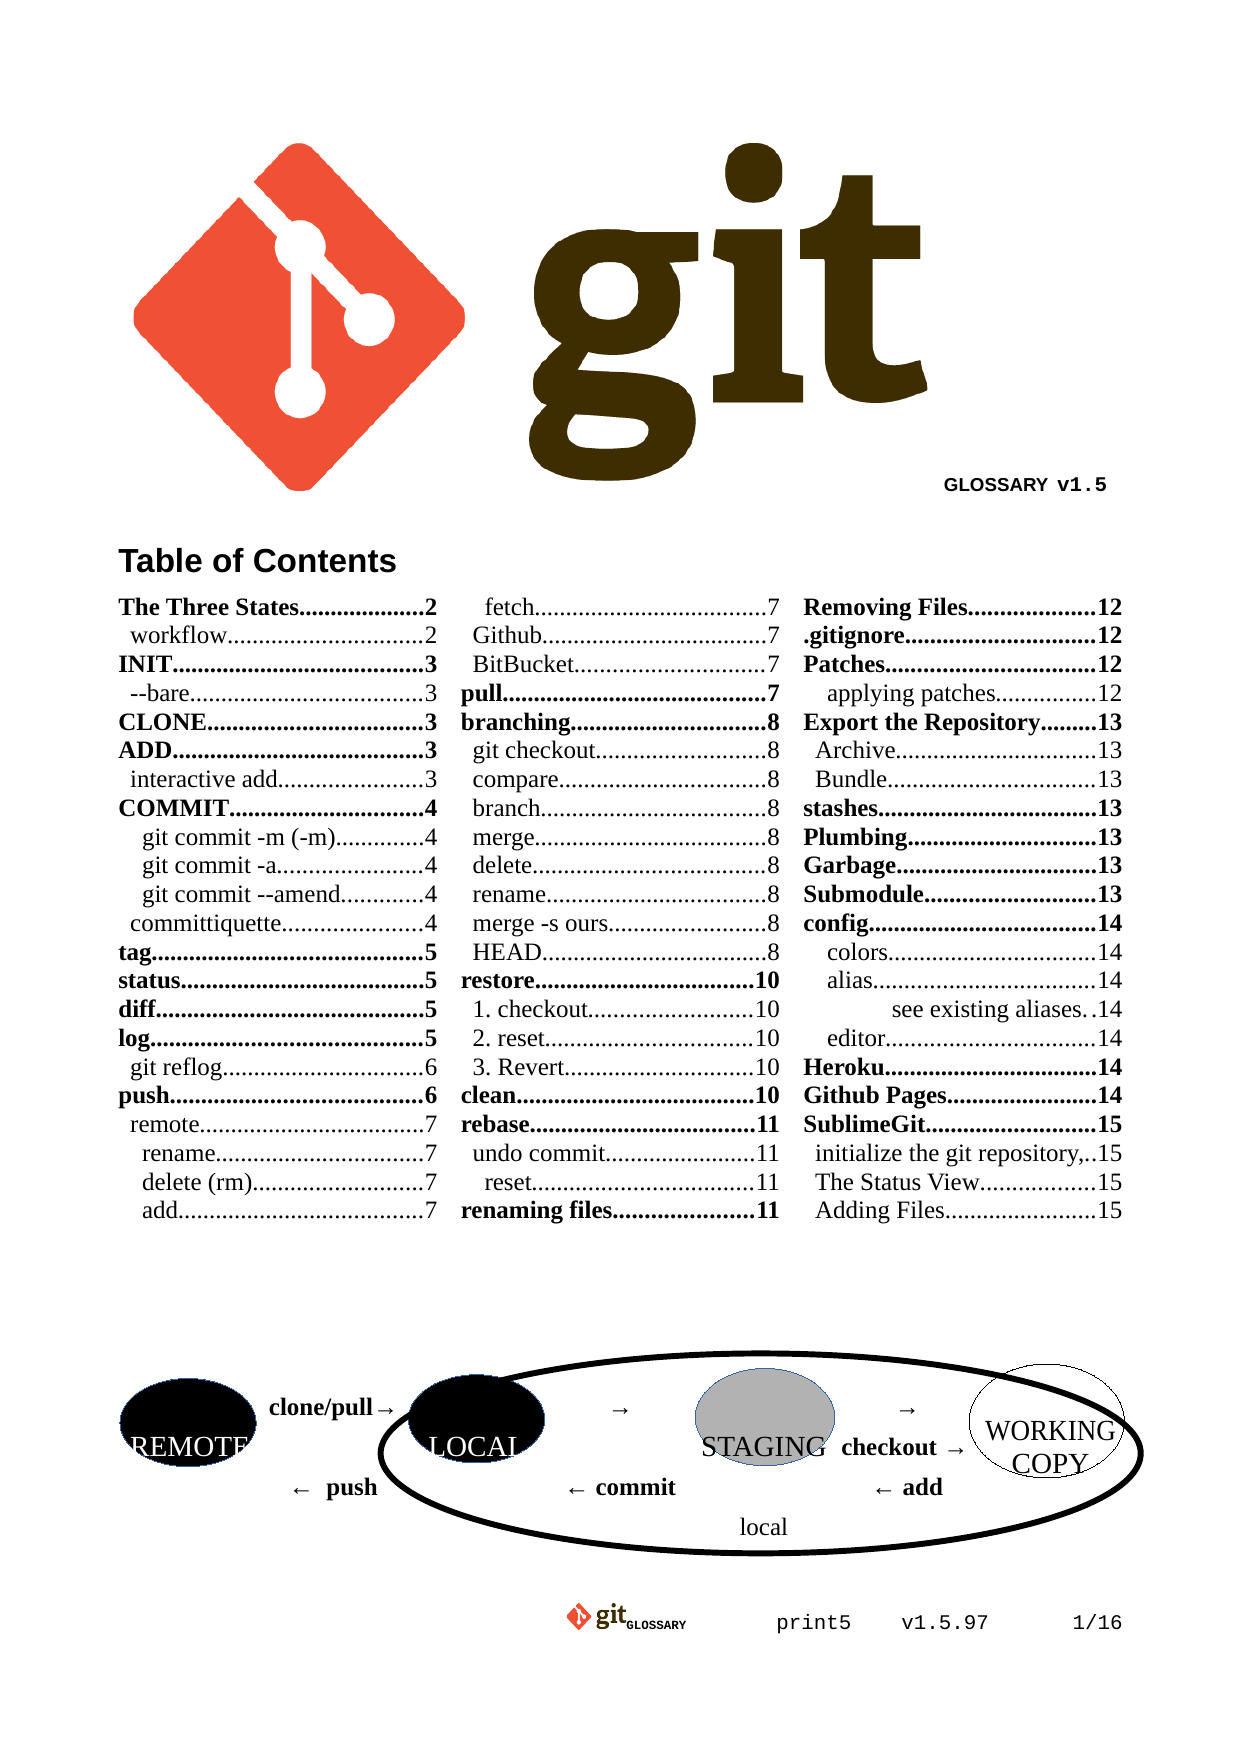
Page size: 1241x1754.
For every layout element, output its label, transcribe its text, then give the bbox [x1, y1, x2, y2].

table_cell local [451, 1507, 1070, 1547]
text branch 8 [472, 793, 779, 822]
table_cell [261, 1426, 389, 1466]
table_header WORKING COPY [979, 1386, 1122, 1507]
title GLOSSARY v1.5 [118, 143, 1122, 503]
subtitle Table of Contents [118, 541, 1122, 579]
text git checkout 8 [472, 736, 779, 764]
table_header REMOTE [118, 1386, 261, 1507]
text see existing aliases 14 [892, 994, 1122, 1023]
text renaming files 11 [461, 1196, 779, 1224]
text Bundle 13 [815, 764, 1122, 793]
text committiquette 4 [130, 908, 437, 937]
text status 5 [118, 966, 437, 994]
text rename 7 [142, 1138, 437, 1167]
table_header → [835, 1386, 979, 1426]
text alias 14 [827, 966, 1122, 994]
text COMMIT 4 [118, 793, 437, 822]
table_cell [384, 1426, 405, 1466]
text applying patches 12 [827, 678, 1122, 707]
text Heroku 14 [803, 1052, 1122, 1081]
text log 5 [118, 1023, 437, 1052]
table_cell [261, 1507, 405, 1547]
text undo commit 11 [472, 1138, 779, 1167]
text tag 5 [118, 937, 437, 966]
text git commit -m (-m) 4 [142, 822, 437, 851]
table_cell [118, 1507, 261, 1547]
text Garbage 13 [803, 851, 1122, 879]
text interactive add 3 [130, 764, 437, 793]
text git reflog 6 [130, 1052, 437, 1081]
text compare 8 [472, 764, 779, 793]
text Github Pages 14 [803, 1081, 1122, 1109]
text push 6 [118, 1081, 437, 1109]
text Github 7 [472, 621, 779, 649]
text restore 10 [461, 966, 779, 994]
text Archive 13 [815, 736, 1122, 764]
text editor 14 [827, 1023, 1122, 1052]
text remote 7 [130, 1109, 437, 1138]
text .gitignore 12 [803, 621, 1122, 649]
table_cell [929, 1507, 1122, 1547]
table_cell ← push [261, 1466, 405, 1507]
text Plumbing 13 [803, 822, 1122, 851]
text pull 7 [461, 678, 779, 707]
picture [566, 1603, 627, 1630]
text Removing Files 12 [803, 592, 1122, 621]
text git commit --amend 4 [142, 879, 437, 908]
text Adding Files 15 [815, 1196, 1122, 1224]
text config 14 [803, 908, 1122, 937]
text delete (rm) 7 [142, 1167, 437, 1196]
table_cell ← commit [548, 1466, 692, 1507]
text --bare 3 [130, 678, 437, 707]
text add 7 [142, 1196, 437, 1224]
picture [133, 143, 928, 491]
text delete 8 [472, 851, 779, 879]
table_header → [548, 1386, 692, 1426]
text rename 8 [472, 879, 779, 908]
table_cell checkout → [835, 1426, 979, 1466]
text colors 14 [827, 937, 1122, 966]
text workflow 2 [130, 621, 437, 649]
text rebase 11 [461, 1109, 779, 1138]
text merge -s ours 8 [472, 908, 779, 937]
text BitBucket 7 [472, 649, 779, 678]
text fetch 7 [484, 592, 779, 621]
text git commit -a 4 [142, 851, 437, 879]
table_header LOCAL [405, 1386, 548, 1507]
table_cell ← add [835, 1466, 979, 1507]
text The Status View 15 [815, 1167, 1122, 1196]
text ADD 3 [118, 736, 437, 764]
text diff 5 [118, 994, 437, 1023]
text INIT 3 [118, 649, 437, 678]
text clean 10 [461, 1081, 779, 1109]
text CLONE 3 [118, 707, 437, 736]
text 3. Revert 10 [472, 1052, 779, 1081]
text 1. checkout 10 [472, 994, 779, 1023]
text branching 8 [461, 707, 779, 736]
table_header STAGING [692, 1386, 835, 1507]
text Submodule 13 [803, 879, 1122, 908]
text initialize the git repository, 15 [815, 1138, 1122, 1167]
text SublimeGit 15 [803, 1109, 1122, 1138]
text 2. reset 10 [472, 1023, 779, 1052]
text The Three States 2 [118, 592, 437, 621]
text reset 11 [484, 1167, 779, 1196]
table_cell [548, 1426, 692, 1466]
table_cell [405, 1507, 592, 1547]
table_header clone/pull→ [261, 1386, 405, 1426]
text merge 8 [472, 822, 779, 851]
text HEAD 8 [472, 937, 779, 966]
text stashes 13 [803, 793, 1122, 822]
text Export the Repository 13 [803, 707, 1122, 736]
text Patches 12 [803, 649, 1122, 678]
